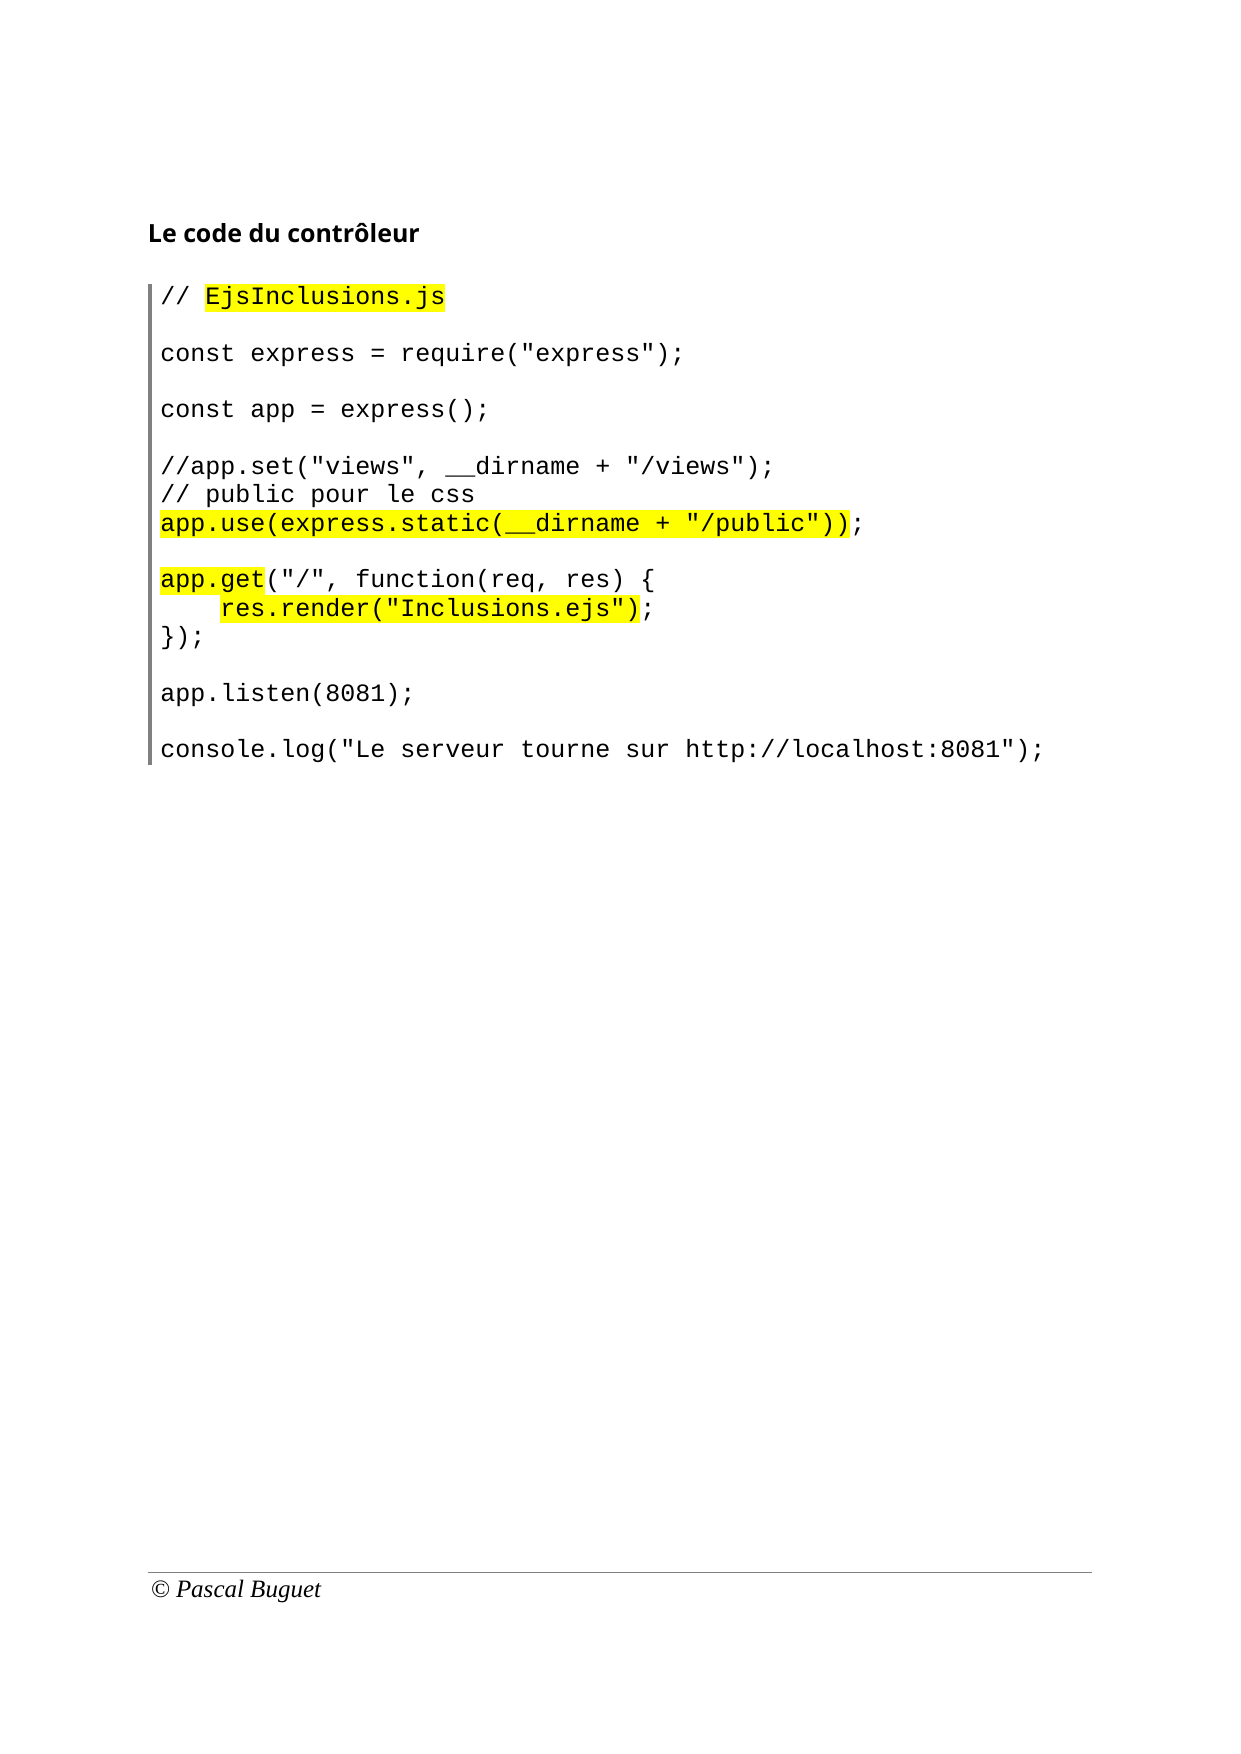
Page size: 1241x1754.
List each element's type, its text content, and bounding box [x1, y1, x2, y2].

text const app = express(); [152, 397, 1092, 425]
text app.listen(8081); [152, 680, 1092, 708]
text console.log("Le serveur tourne sur http://localhost:8081"); [152, 737, 1092, 765]
text // public pour le css [152, 482, 1092, 510]
text const express = require("express"); [152, 340, 1092, 368]
text app.get("/", function(req, res) { [152, 567, 1092, 595]
text app.use(express.static(__dirname + "/public")); [152, 510, 1092, 538]
text Le code du contrôleur [148, 215, 1092, 249]
text res.render("Inclusions.ejs"); [152, 595, 1092, 623]
text // EjsInclusions.js [148, 283, 1092, 312]
text //app.set("views", __dirname + "/views"); [152, 453, 1092, 482]
text }); [152, 623, 1092, 652]
